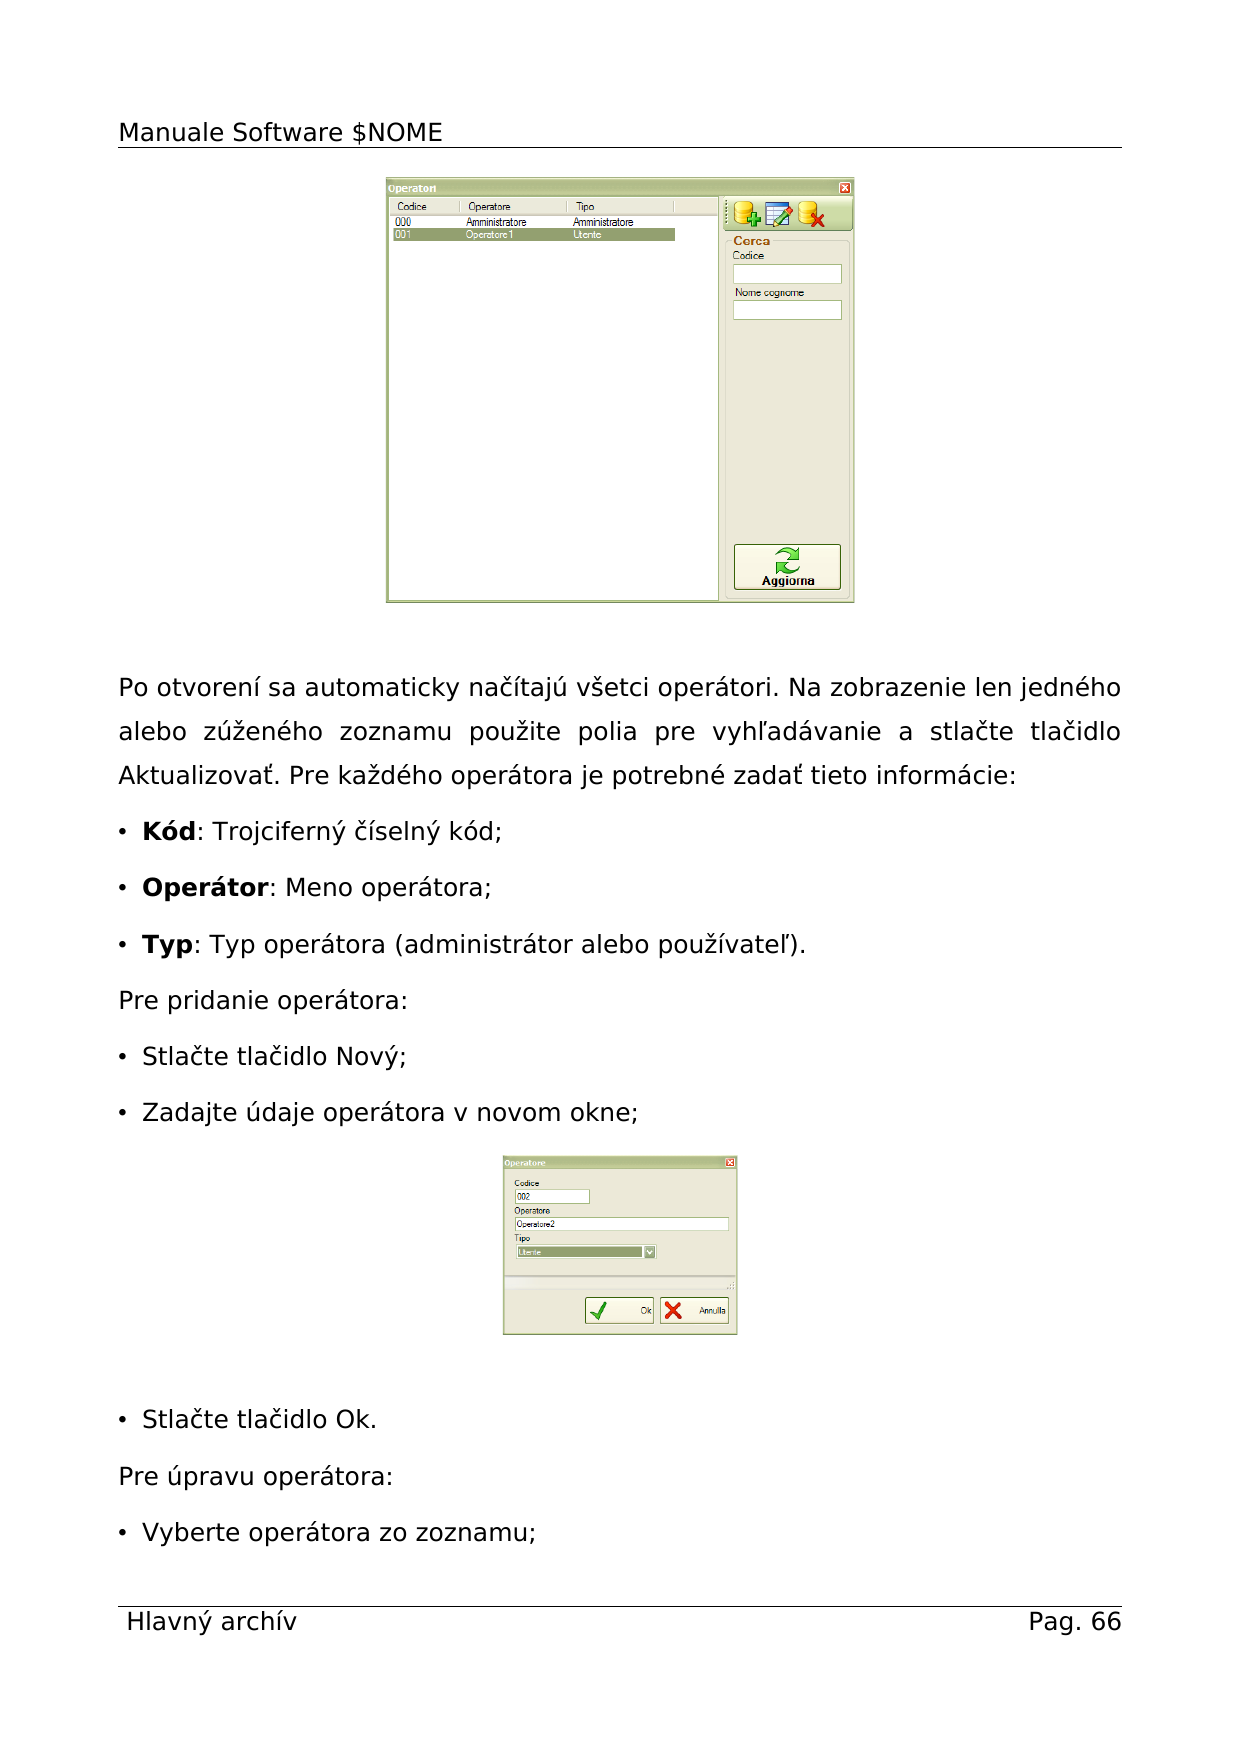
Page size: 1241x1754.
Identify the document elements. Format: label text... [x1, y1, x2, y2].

text Po otvorení sa automaticky načítajú všetci operátori. Na zobrazenie len jedného alebo zúženého zoznamu použite polia pre vyhľadávanie a stlačte tlačidlo Aktualizovať. Pre každého operátora je potrebné zadať tieto informácie: [118, 674, 1122, 790]
list Operátor: Meno operátora; [118, 874, 1122, 903]
text Pre úpravu operátora: [118, 1462, 1122, 1491]
picture [502, 1155, 738, 1335]
list Vyberte operátora zo zoznamu; [118, 1518, 1122, 1547]
picture [385, 177, 855, 603]
list Typ: Typ operátora (administrátor alebo používateľ). [118, 930, 1122, 959]
list Zadajte údaje operátora v novom okne; [118, 1099, 1122, 1128]
list Kód: Trojciferný číselný kód; [118, 817, 1122, 847]
text Pre pridanie operátora: [118, 986, 1122, 1015]
list Stlačte tlačidlo Nový; [118, 1042, 1122, 1072]
list Stlačte tlačidlo Ok. [118, 1405, 1122, 1434]
